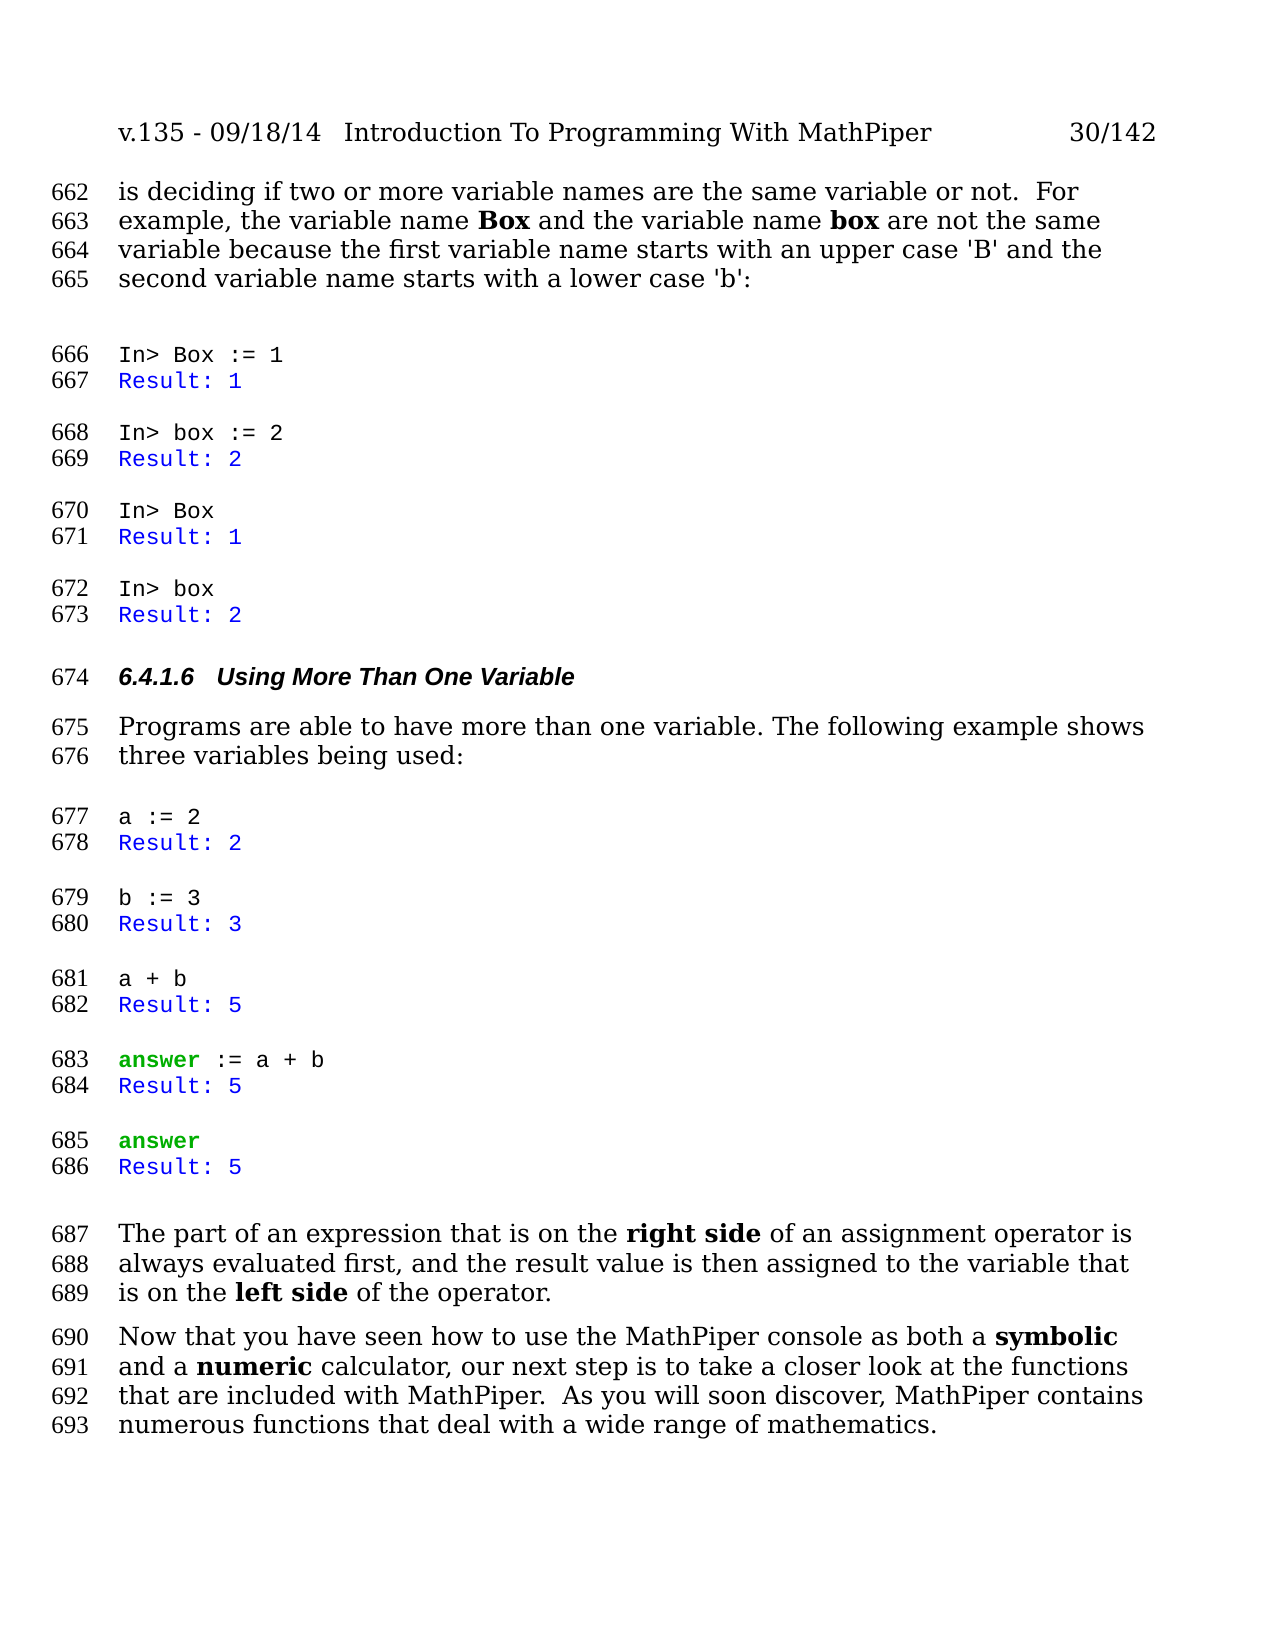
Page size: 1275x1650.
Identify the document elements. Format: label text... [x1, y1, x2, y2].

text Result: 5 [118, 1074, 1157, 1100]
text Result: 5 [118, 993, 1157, 1019]
text Programs are able to have more than one variable. The following example shows three variables being used: [118, 712, 1157, 770]
text The part of an expression that is on the right side of an assignment operator is always evaluated first, and the result value is then assigned to the variable that is on the left side of the operator. [118, 1219, 1157, 1307]
text a + b [118, 967, 1157, 993]
text answer := a + b [118, 1048, 1157, 1074]
text Result: 1 [118, 525, 1157, 551]
text Result: 2 [118, 448, 1157, 473]
text In> box := 2 [118, 422, 1157, 448]
text b := 3 [118, 886, 1157, 912]
text Result: 1 [118, 370, 1157, 396]
text a := 2 [118, 805, 1157, 831]
subtitle Using More Than One Variable [118, 662, 1157, 691]
text Result: 2 [118, 831, 1157, 857]
text In> Box [118, 499, 1157, 525]
text answer [118, 1129, 1157, 1155]
text is deciding if two or more variable names are the same variable or not. For example, the variable name Box and the variable name box are not the same variable because the first variable name starts with an upper case 'B' and the second variable name starts with a lower case 'b': [118, 177, 1157, 294]
text Now that you have seen how to use the MathPiper console as both a symbolic and a numeric calculator, our next step is to take a closer look at the functions that are included with MathPiper. As you will soon discover, MathPiper contains numerous functions that deal with a wide range of mathematics. [118, 1322, 1157, 1439]
text Result: 5 [118, 1155, 1157, 1181]
text Result: 3 [118, 912, 1157, 938]
text Result: 2 [118, 603, 1157, 629]
text In> box [118, 577, 1157, 603]
text In> Box := 1 [118, 344, 1157, 370]
